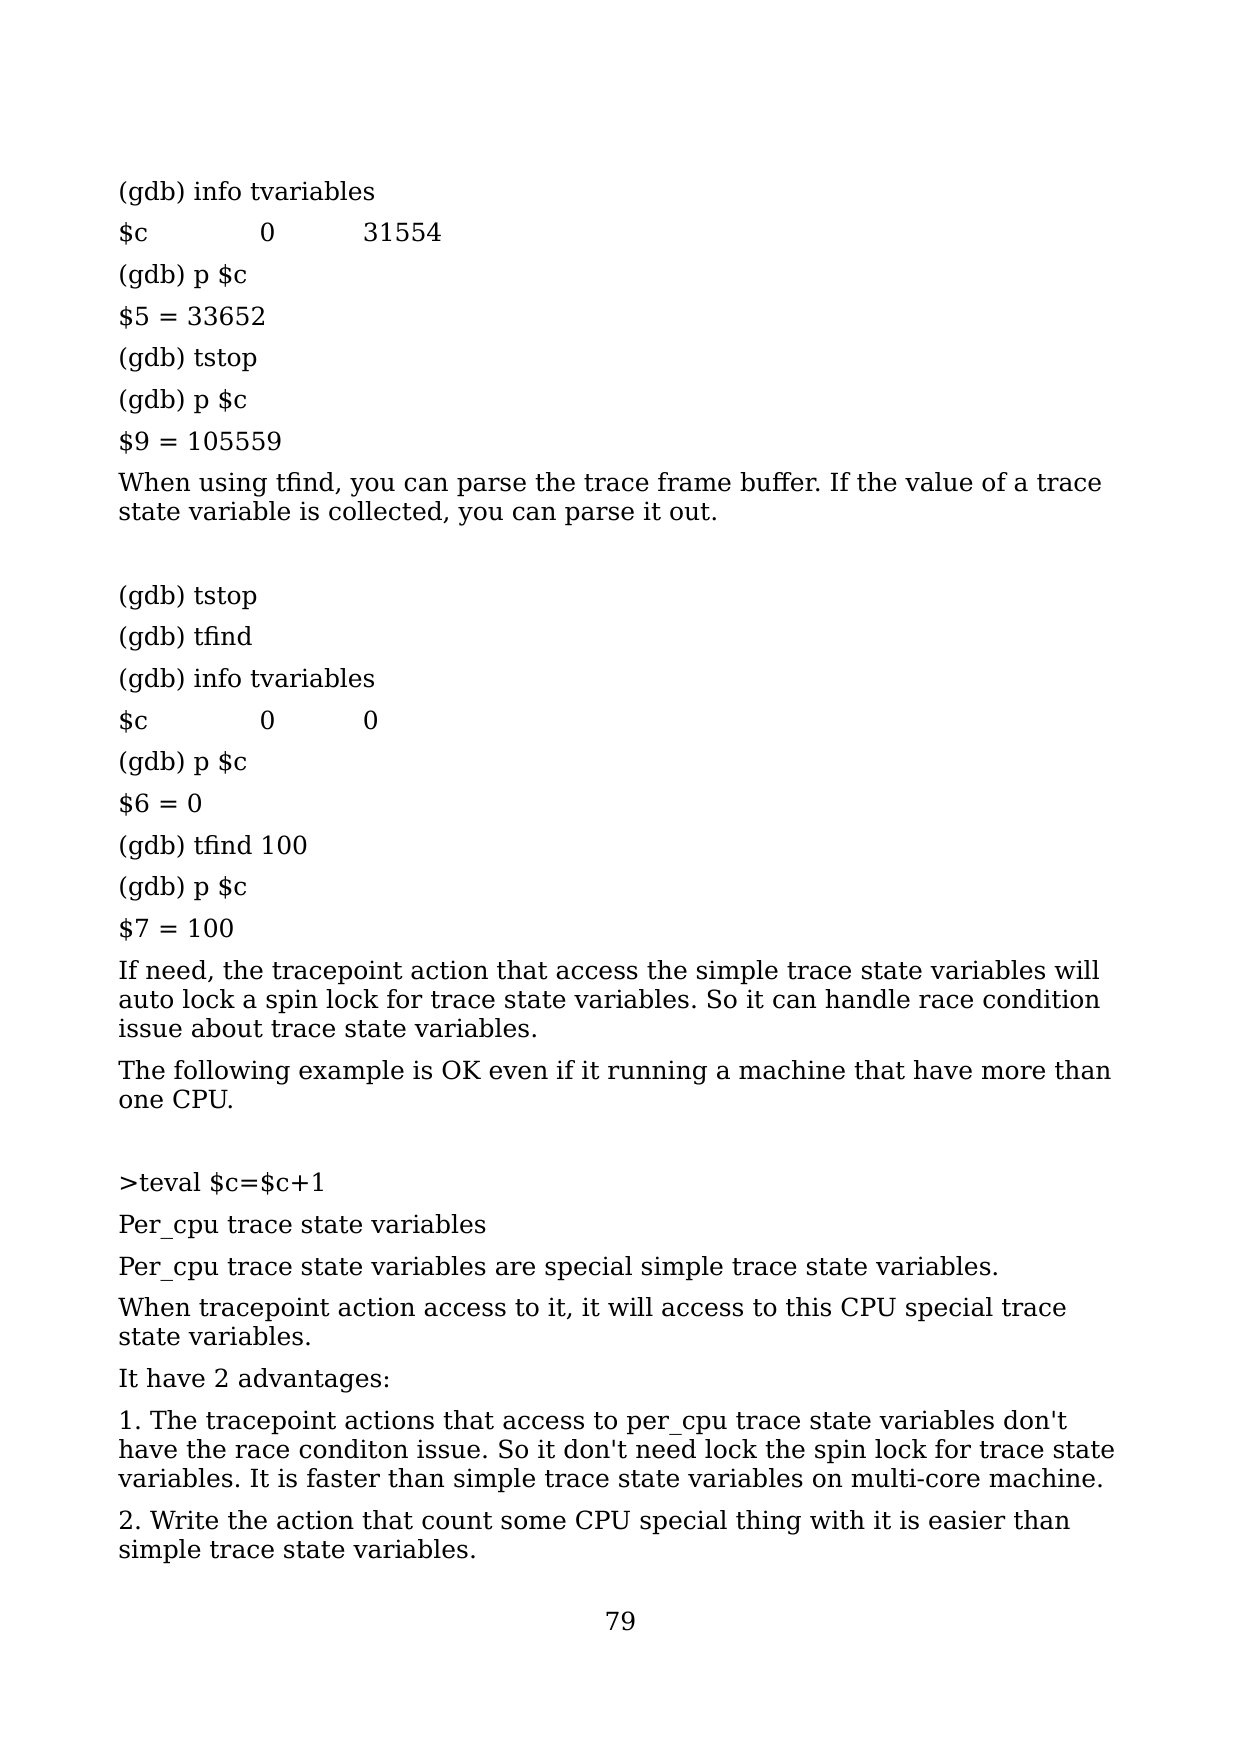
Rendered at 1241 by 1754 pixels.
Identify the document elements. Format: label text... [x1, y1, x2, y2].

text (gdb) p $c [118, 385, 1122, 414]
text 2. Write the action that count some CPU special thing with it is easier than simple trace state variables. [118, 1506, 1122, 1564]
text >teval $c=$c+1 [118, 1168, 1122, 1198]
text When using tfind, you can parse the trace frame buffer. If the value of a trace state variable is collected, you can parse it out. [118, 468, 1122, 527]
text $7 = 100 [118, 914, 1122, 943]
text (gdb) p $c [118, 260, 1122, 289]
text (gdb) p $c [118, 873, 1122, 902]
text 1. The tracepoint actions that access to per_cpu trace state variables don't have the race conditon issue. So it don't need lock the spin lock for trace state variables. It is faster than simple trace state variables on multi-core machine. [118, 1406, 1122, 1493]
text The following example is OK even if it running a machine that have more than one CPU. [118, 1056, 1122, 1114]
text (gdb) tfind 100 [118, 831, 1122, 860]
text $c 0 31554 [118, 218, 1122, 248]
text (gdb) p $c [118, 748, 1122, 777]
text If need, the tracepoint action that access the simple trace state variables will auto lock a spin lock for trace state variables. So it can handle race condition issue about trace state variables. [118, 956, 1122, 1043]
text $c 0 0 [118, 706, 1122, 735]
text $6 = 0 [118, 789, 1122, 818]
text $5 = 33652 [118, 302, 1122, 331]
text It have 2 advantages: [118, 1364, 1122, 1393]
text Per_cpu trace state variables are special simple trace state variables. [118, 1252, 1122, 1281]
text When tracepoint action access to it, it will access to this CPU special trace state variables. [118, 1293, 1122, 1352]
text (gdb) info tvariables [118, 177, 1122, 206]
text (gdb) info tvariables [118, 664, 1122, 693]
text Per_cpu trace state variables [118, 1210, 1122, 1239]
text (gdb) tstop [118, 343, 1122, 373]
text (gdb) tstop [118, 581, 1122, 610]
text $9 = 105559 [118, 427, 1122, 456]
text (gdb) tfind [118, 623, 1122, 652]
